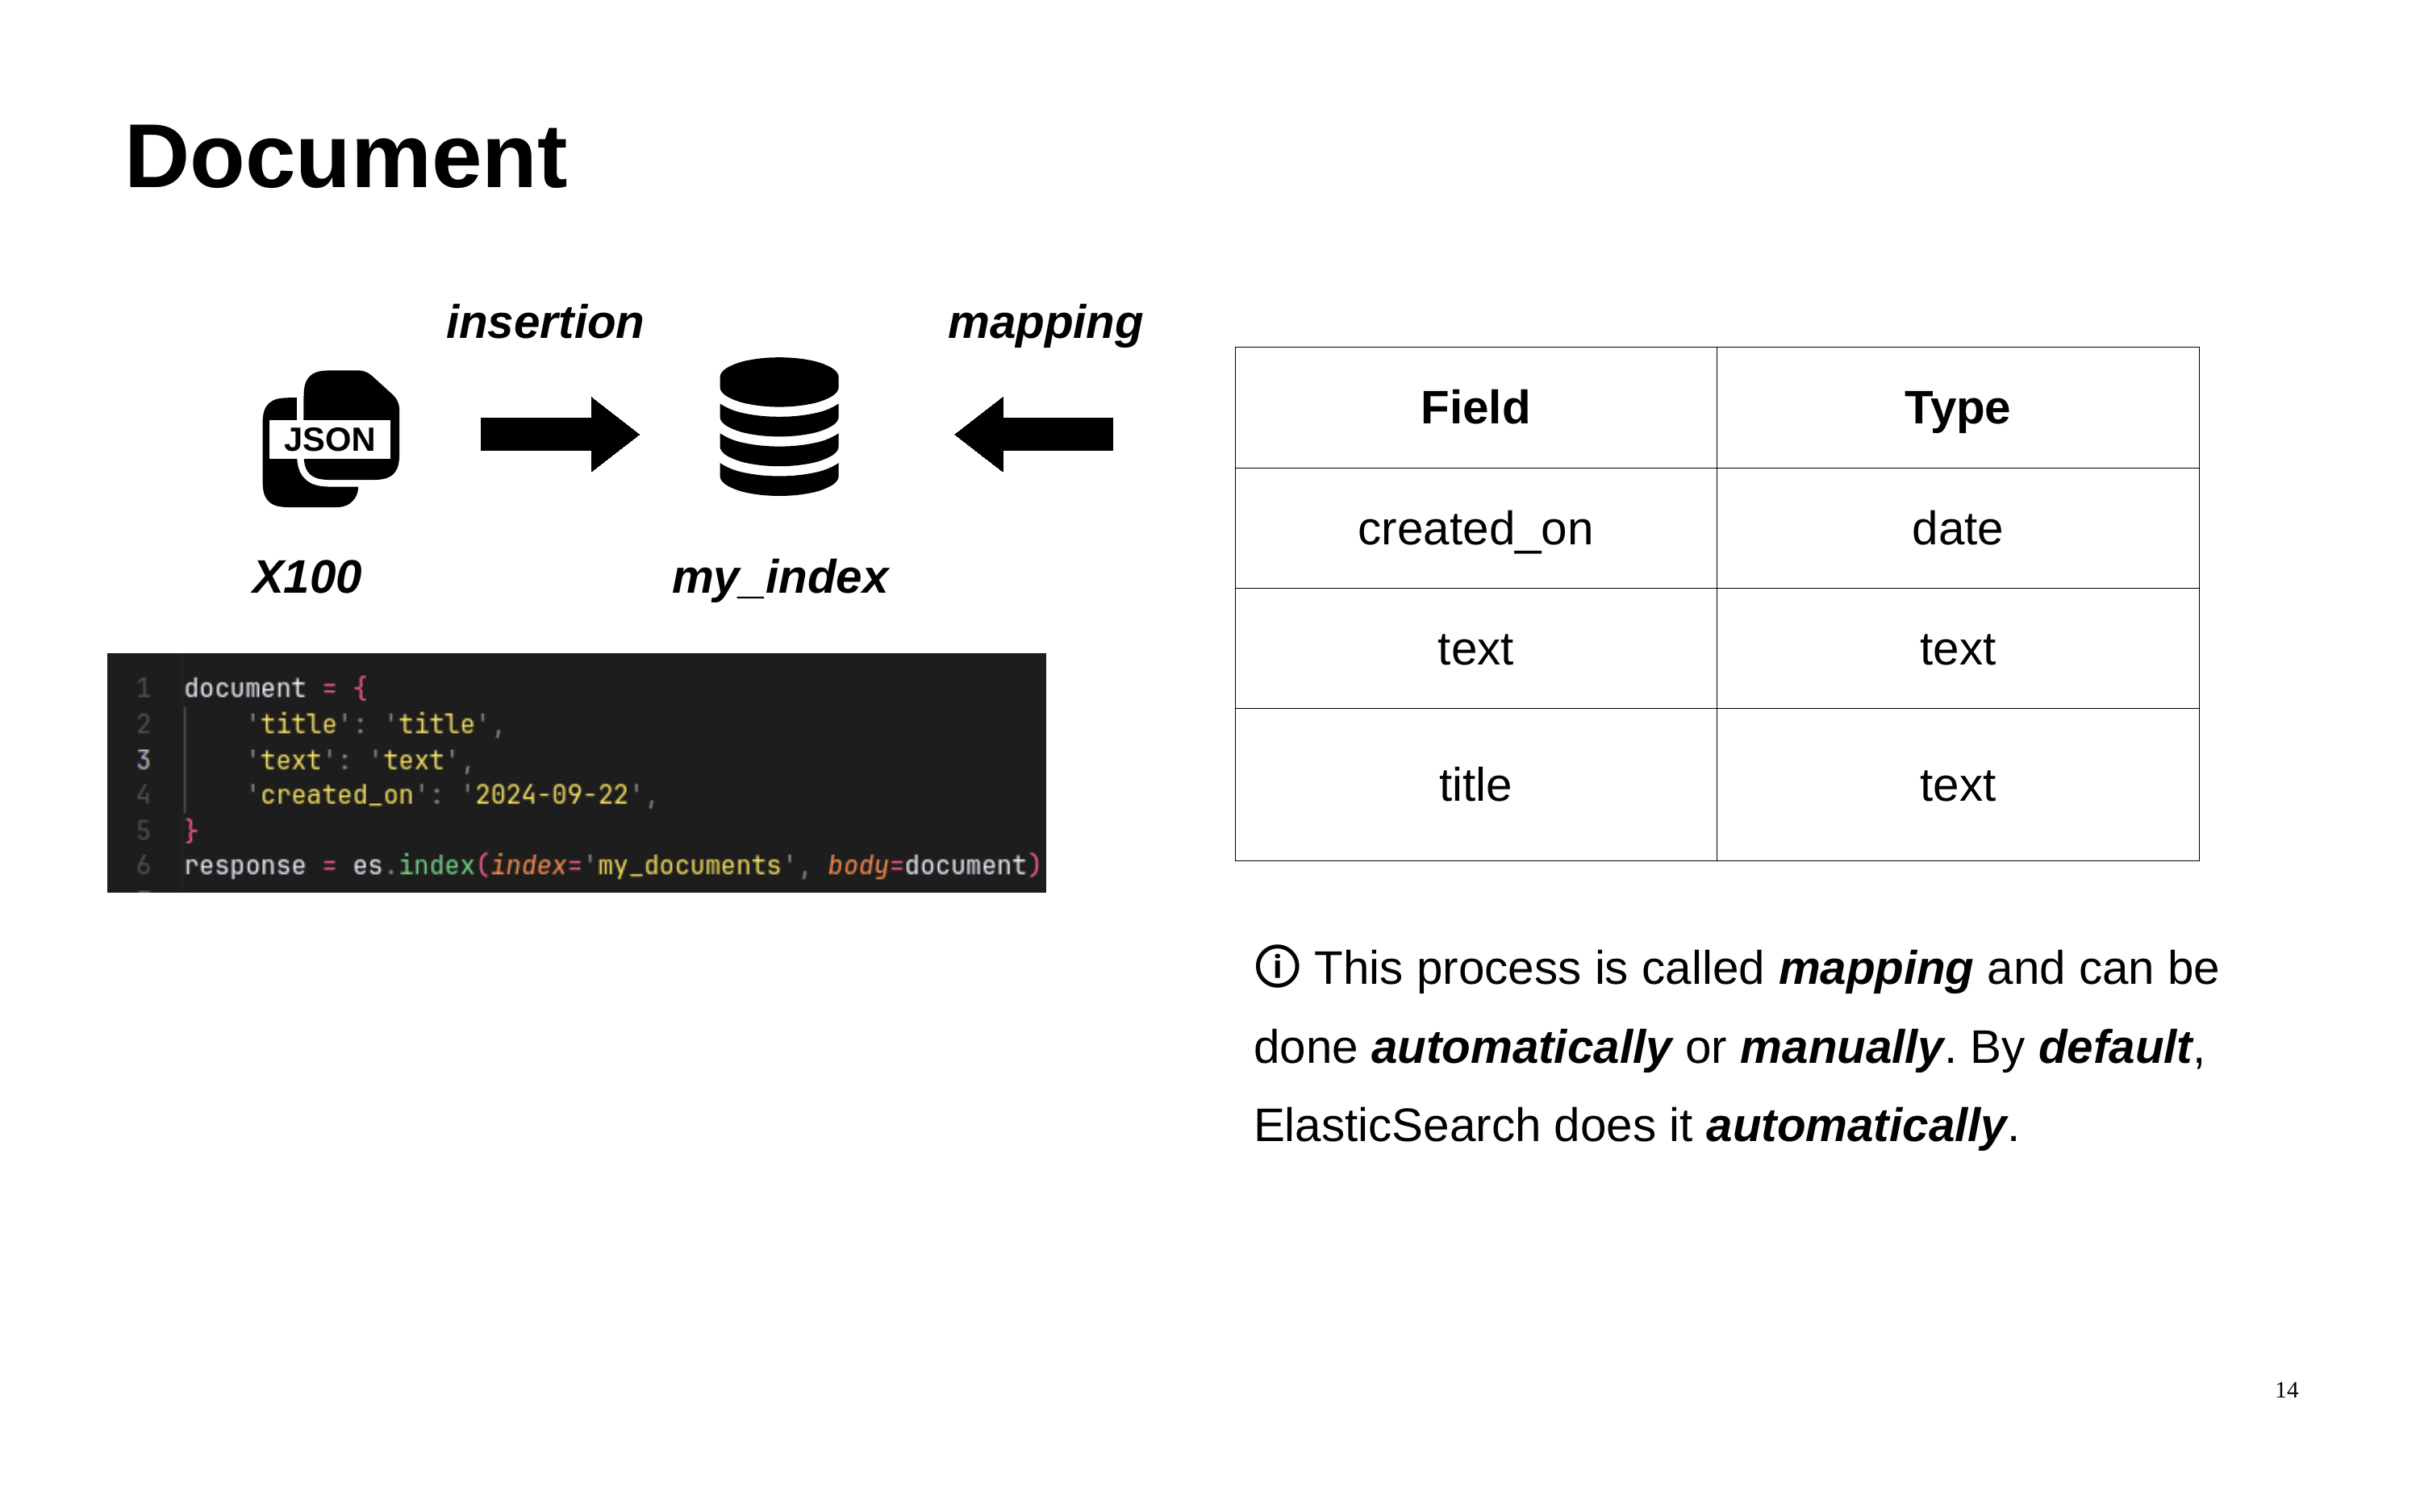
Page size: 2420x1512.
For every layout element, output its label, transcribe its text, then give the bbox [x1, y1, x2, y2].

text_box JSON [269, 420, 390, 459]
table_cell title [1236, 709, 1717, 860]
table_header Type [1717, 348, 2199, 468]
text_box [481, 397, 640, 472]
text_box insertion [400, 266, 691, 370]
table_cell text [1236, 589, 1717, 708]
table_header Field [1236, 348, 1717, 468]
table_cell created_on [1236, 469, 1717, 588]
table_cell date [1717, 469, 2199, 588]
picture [248, 356, 414, 522]
picture [711, 357, 850, 496]
text_box Document [112, 61, 1287, 251]
picture [107, 653, 1046, 893]
text_box X100 [235, 521, 380, 625]
table_cell text [1717, 709, 2199, 860]
text_box 🛈 This process is called mapping and can be done automatically or manually. By default, ElasticSearch does it automatically. [1241, 910, 2256, 1162]
text_box my_index [636, 521, 926, 625]
text_box mapping [900, 266, 1191, 370]
table_cell text [1717, 589, 2199, 708]
text_box [954, 397, 1113, 472]
